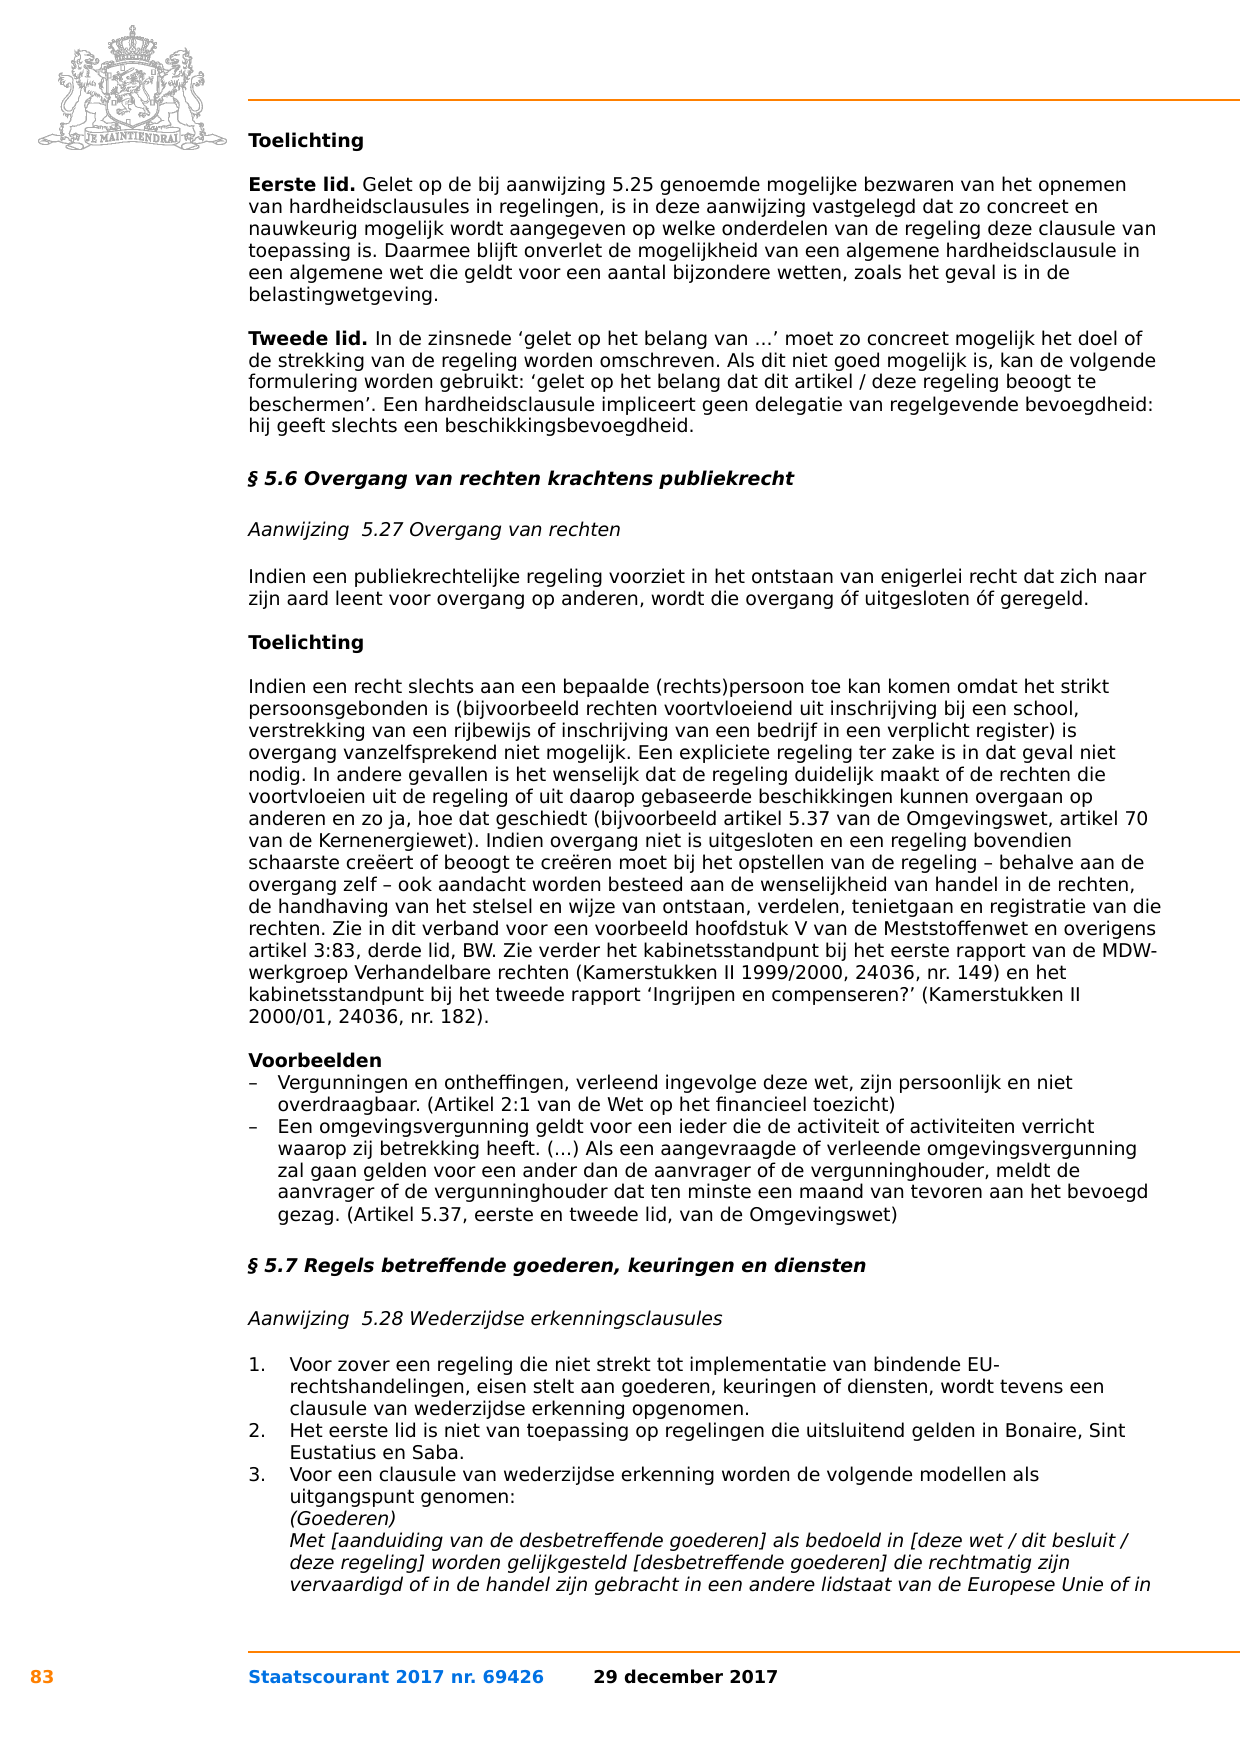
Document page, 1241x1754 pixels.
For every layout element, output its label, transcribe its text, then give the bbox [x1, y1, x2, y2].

subtitle Voorbeelden [248, 1049, 1163, 1072]
text Tweede lid. In de zinsnede ‘gelet op het belang van ...’ moet zo concreet mogelijk het doel of de strekking van de regeling worden omschreven. Als dit niet goed mogelijk is, kan de volgende formulering worden gebruikt: ‘gelet op het belang dat dit artikel / deze regeling beoogt te beschermen’. Een hardheidsclausule impliceert geen delegatie van regelgevende bevoegdheid: hij geeft slechts een beschikkingsbevoegdheid. [248, 327, 1163, 437]
subtitle § 5.6 Overgang van rechten krachtens publiekrecht [248, 467, 1163, 489]
text 3. Voor een clausule van wederzijdse erkenning worden de volgende modellen als uitgangspunt genomen: [248, 1464, 1163, 1508]
text 2. Het eerste lid is niet van toepassing op regelingen die uitsluitend gelden in Bonaire, Sint Eustatius en Saba. [248, 1420, 1163, 1464]
subtitle Toelichting [248, 130, 1163, 152]
picture [38, 25, 227, 150]
text Indien een publiekrechtelijke regeling voorziet in het ontstaan van enigerlei recht dat zich naar zijn aard leent voor overgang op anderen, wordt die overgang óf uitgesloten óf geregeld. [248, 566, 1163, 610]
text 1. Voor zover een regeling die niet strekt tot implementatie van bindende EU-rechtshandelingen, eisen stelt aan goederen, keuringen of diensten, wordt tevens een clausule van wederzijdse erkenning opgenomen. [248, 1354, 1163, 1420]
text – Vergunningen en ontheffingen, verleend ingevolge deze wet, zijn persoonlijk en niet overdraagbaar. (Artikel 2:1 van de Wet op het financieel toezicht) [248, 1072, 1163, 1116]
subtitle Aanwijzing 5.28 Wederzijdse erkenningsclausules [248, 1307, 1163, 1329]
subtitle § 5.7 Regels betreffende goederen, keuringen en diensten [248, 1255, 1163, 1277]
subtitle Aanwijzing 5.27 Overgang van rechten [248, 519, 1163, 541]
text (Goederen) [289, 1508, 1163, 1530]
text – Een omgevingsvergunning geldt voor een ieder die de activiteit of activiteiten verricht waarop zij betrekking heeft. (...) Als een aangevraagde of verleende omgevingsvergunning zal gaan gelden voor een ander dan de aanvrager of de vergunninghouder, meldt de aanvrager of de vergunninghouder dat ten minste een maand van tevoren aan het bevoegd gezag. (Artikel 5.37, eerste en tweede lid, van de Omgevingswet) [248, 1116, 1163, 1225]
subtitle Toelichting [248, 632, 1163, 654]
text Indien een recht slechts aan een bepaalde (rechts)persoon toe kan komen omdat het strikt persoonsgebonden is (bijvoorbeeld rechten voortvloeiend uit inschrijving bij een school, verstrekking van een rijbewijs of inschrijving van een bedrijf in een verplicht register) is overgang vanzelfsprekend niet mogelijk. Een expliciete regeling ter zake is in dat geval niet nodig. In andere gevallen is het wenselijk dat de regeling duidelijk maakt of de rechten die voortvloeien uit de regeling of uit daarop gebaseerde beschikkingen kunnen overgaan op anderen en zo ja, hoe dat geschiedt (bijvoorbeeld artikel 5.37 van de Omgevingswet, artikel 70 van de Kernenergiewet). Indien overgang niet is uitgesloten en een regeling bovendien schaarste creëert of beoogt te creëren moet bij het opstellen van de regeling – behalve aan de overgang zelf – ook aandacht worden besteed aan de wenselijkheid van handel in de rechten, de handhaving van het stelsel en wijze van ontstaan, verdelen, tenietgaan en registratie van die rechten. Zie in dit verband voor een voorbeeld hoofdstuk V van de Meststoffenwet en overigens artikel 3:83, derde lid, BW. Zie verder het kabinetsstandpunt bij het eerste rapport van de MDW-werkgroep Verhandelbare rechten (Kamerstukken II 1999/2000, 24036, nr. 149) en het kabinetsstandpunt bij het tweede rapport ‘Ingrijpen en compenseren?’ (Kamerstukken II 2000/01, 24036, nr. 182). [248, 676, 1163, 1028]
text Met [aanduiding van de desbetreffende goederen] als bedoeld in [deze wet / dit besluit / deze regeling] worden gelijkgesteld [desbetreffende goederen] die rechtmatig zijn vervaardigd of in de handel zijn gebracht in een andere lidstaat van de Europese Unie of in [289, 1530, 1163, 1596]
text Eerste lid. Gelet op de bij aanwijzing 5.25 genoemde mogelijke bezwaren van het opnemen van hardheidsclausules in regelingen, is in deze aanwijzing vastgelegd dat zo concreet en nauwkeurig mogelijk wordt aangegeven op welke onderdelen van de regeling deze clausule van toepassing is. Daarmee blijft onverlet de mogelijkheid van een algemene hardheidsclausule in een algemene wet die geldt voor een aantal bijzondere wetten, zoals het geval is in de belastingwetgeving. [248, 174, 1163, 306]
